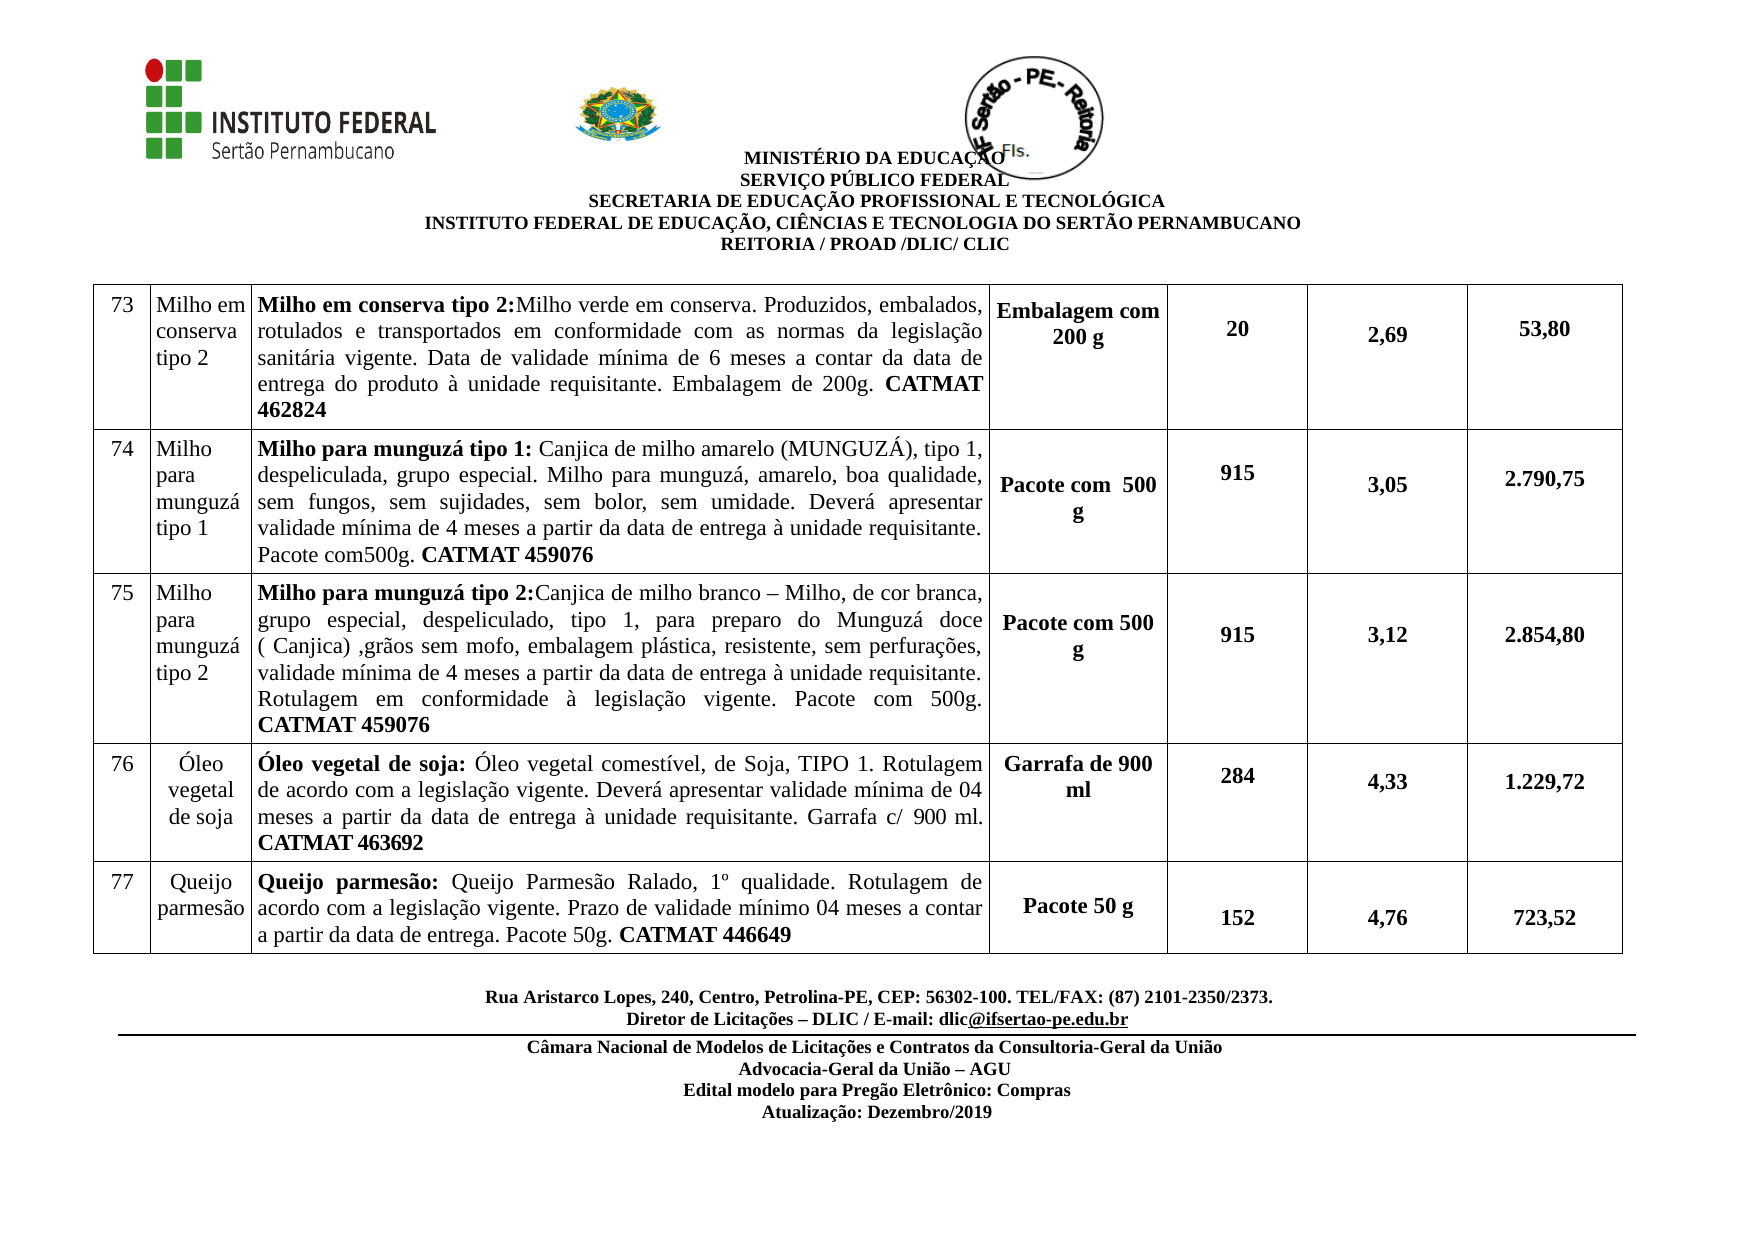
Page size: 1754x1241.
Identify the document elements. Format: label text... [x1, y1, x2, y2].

table_cell Milho em conserva tipo 2:Milho verde em conserva. Produzidos, embalados, rotulados e transportados em conformidade com as normas da legislação sanitária vigente. Data de validade mínima de 6 meses a contar da data de entrega do produto à unidade requisitante. Embalagem de 200g. CATMAT 462824 [252, 285, 989, 428]
table_cell Milho para munguzá tipo 2:Canjica de milho branco – Milho, de cor branca, grupo especial, despeliculado, tipo 1, para preparo do Munguzá doce ( Canjica) ,grãos sem mofo, embalagem plástica, resistente, sem perfurações, validade mínima de 4 meses a partir da data de entrega à unidade requisitante. Rotulagem em conformidade à legislação vigente. Pacote com 500g. CATMAT 459076 [252, 574, 989, 743]
table_cell 4,76 [1308, 862, 1467, 953]
table_cell 1.229,72 [1468, 744, 1622, 861]
table_cell 75 [94, 574, 150, 743]
table_cell 73 [94, 285, 150, 428]
table_cell Queijo parmesão [151, 862, 251, 953]
table_cell 3,12 [1308, 574, 1467, 743]
table_cell Embalagem com 200 g [990, 285, 1167, 428]
table_cell 2.790,75 [1468, 430, 1622, 573]
table_cell Óleo vegetal de soja [151, 744, 251, 861]
table_cell Queijo parmesão: Queijo Parmesão Ralado, 1º qualidade. Rotulagem de acordo com a legislação vigente. Prazo de validade mínimo 04 meses a contar a partir da data de entrega. Pacote 50g. CATMAT 446649 [252, 862, 989, 953]
table_cell 2,69 [1308, 285, 1467, 428]
table_cell 284 [1168, 744, 1307, 861]
table_cell Pacote com 500 g [990, 574, 1167, 743]
table_cell Milho para munguzá tipo 2 [151, 574, 251, 743]
table_cell 2.854,80 [1468, 574, 1622, 743]
table_cell 74 [94, 430, 150, 573]
picture [575, 87, 661, 141]
table_cell Milho para munguzá tipo 1 [151, 430, 251, 573]
table_cell Pacote com 500 g [990, 430, 1167, 573]
table_cell 152 [1168, 862, 1307, 953]
table_cell 20 [1168, 285, 1307, 428]
table_cell Milho para munguzá tipo 1: Canjica de milho amarelo (MUNGUZÁ), tipo 1, despeliculada, grupo especial. Milho para munguzá, amarelo, boa qualidade, sem fungos, sem sujidades, sem bolor, sem umidade. Deverá apresentar validade mínima de 4 meses a partir da data de entrega à unidade requisitante. Pacote com500g. CATMAT 459076 [252, 430, 989, 573]
table_cell 915 [1168, 430, 1307, 573]
table_cell 53,80 [1468, 285, 1622, 428]
table_cell 915 [1168, 574, 1307, 743]
picture [957, 45, 1111, 186]
table_cell Pacote 50 g [990, 862, 1167, 953]
table_cell 4,33 [1308, 744, 1467, 861]
table_cell 3,05 [1308, 430, 1467, 573]
table_cell Óleo vegetal de soja: Óleo vegetal comestível, de Soja, TIPO 1. Rotulagem de acordo com a legislação vigente. Deverá apresentar validade mínima de 04 meses a partir da data de entrega à unidade requisitante. Garrafa c/ 900 ml. CATMAT 463692 [252, 744, 989, 861]
table_cell Milho em conserva tipo 2 [151, 285, 251, 428]
table_cell 723,52 [1468, 862, 1622, 953]
picture [145, 58, 435, 159]
table_cell Garrafa de 900 ml [990, 744, 1167, 861]
table_cell 76 [94, 744, 150, 861]
table_cell 77 [94, 862, 150, 953]
